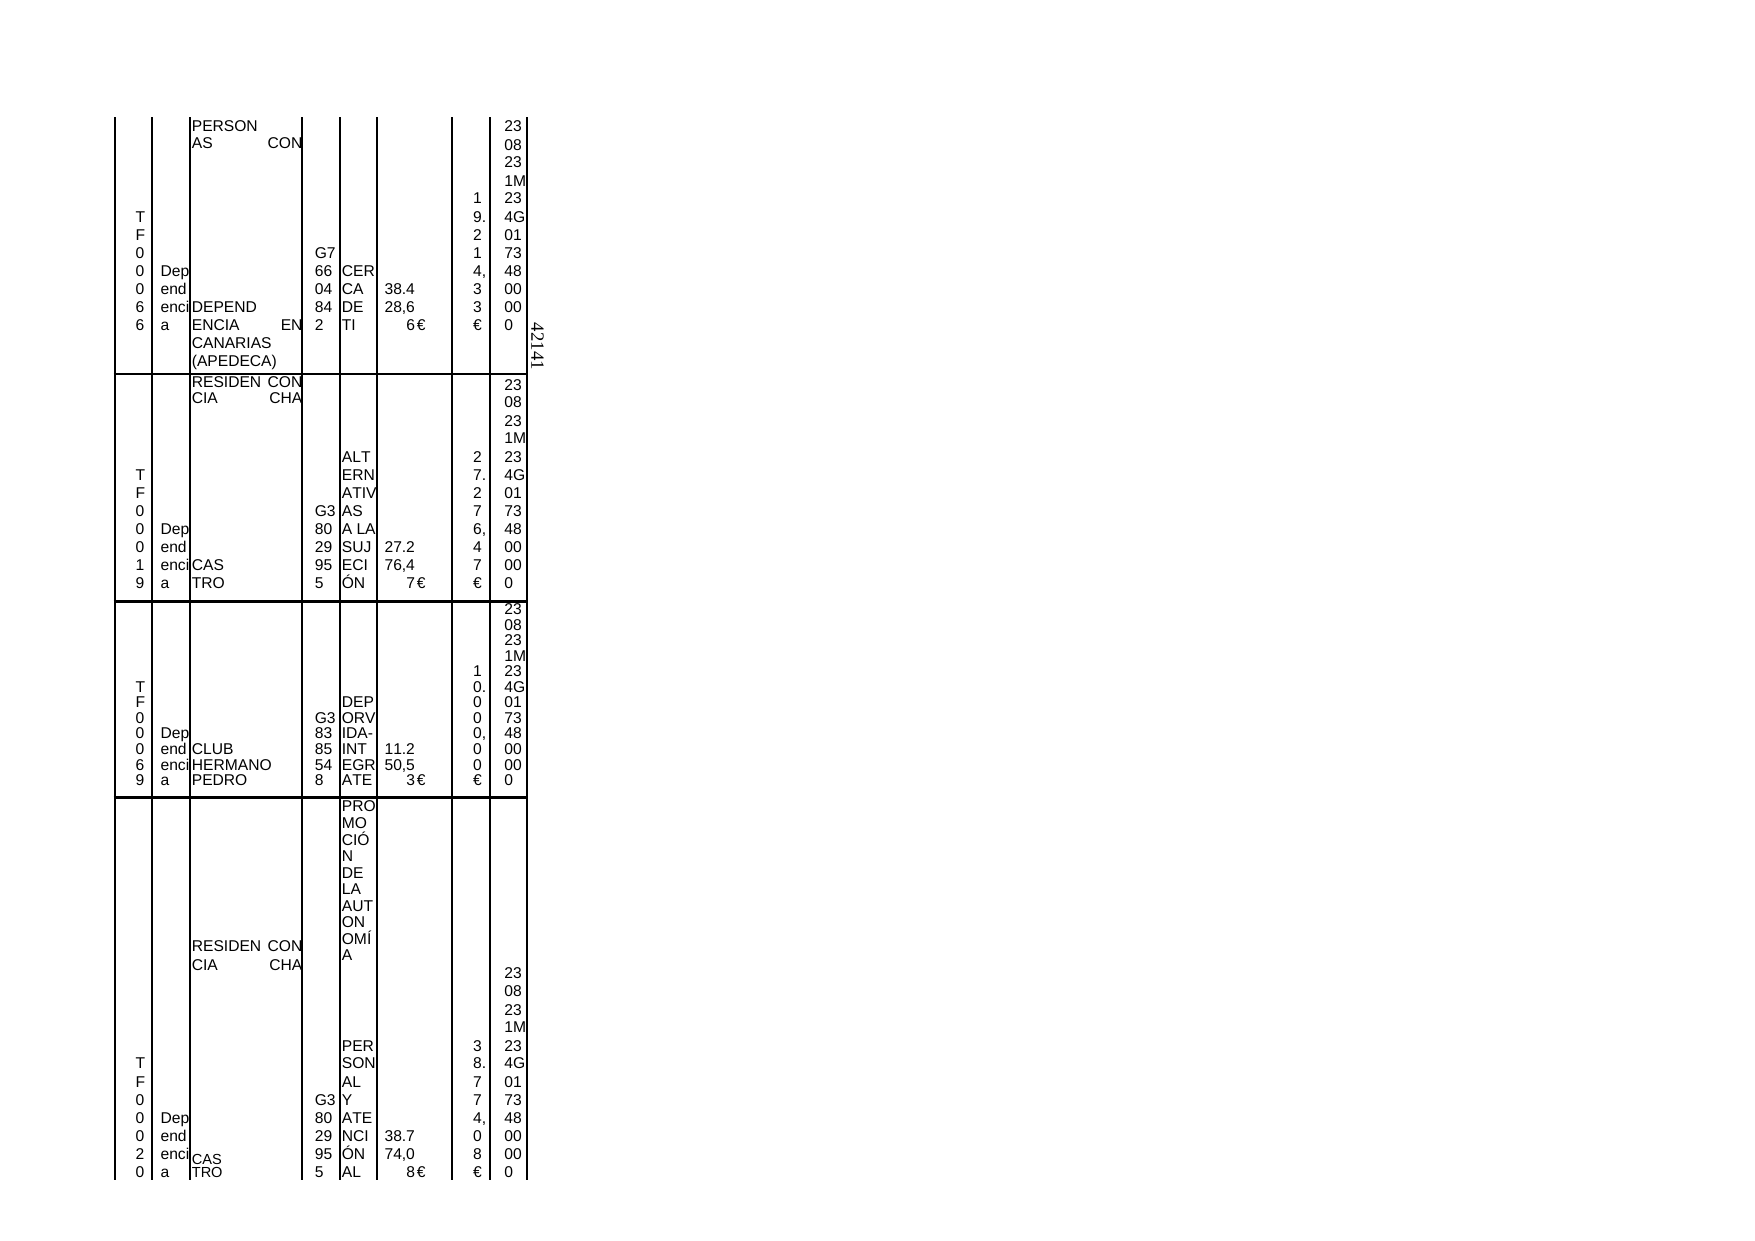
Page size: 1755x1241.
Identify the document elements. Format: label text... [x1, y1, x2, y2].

table_cell G38029955 [303, 375, 339, 591]
table_cell [415, 789, 451, 796]
table_cell [77, 600, 114, 789]
table_cell DEPORVIDA-INTEGRATE [341, 603, 376, 789]
table_cell [77, 406, 114, 591]
table_cell [565, 964, 602, 973]
table_cell [491, 789, 526, 796]
table_cell [565, 152, 602, 333]
table_cell EN [265, 152, 301, 333]
table_cell 10.000,00 € [453, 603, 489, 789]
table_cell [303, 799, 339, 964]
table_cell [565, 406, 602, 591]
table_cell CASTRO [191, 973, 227, 1180]
table_cell 11.250,53 [378, 603, 414, 789]
table_cell 2308 231M 234G0173 4800000 [491, 603, 526, 789]
table_cell [565, 973, 602, 1180]
table_cell CASTRO [191, 406, 227, 591]
table_cell [528, 964, 564, 973]
table_cell [341, 591, 376, 600]
table_cell Dependencia [153, 964, 189, 1180]
table_cell [528, 973, 564, 1180]
table_cell [153, 789, 189, 796]
table_cell CANARIAS (APEDECA) [191, 334, 301, 369]
table_cell 27.276,47 [378, 375, 414, 591]
table_cell [453, 799, 489, 964]
table_cell [341, 789, 376, 796]
table_cell CON [265, 117, 301, 152]
table_cell [77, 117, 114, 152]
table_cell ALTERNATIVAS A LA SUJECIÓN [341, 375, 376, 591]
table_cell [116, 789, 151, 796]
table_cell [77, 591, 114, 600]
table_cell [565, 117, 602, 152]
table_cell G38029955 [303, 964, 339, 1180]
table_cell [191, 591, 301, 600]
table_cell [565, 591, 602, 600]
table_cell [116, 334, 151, 369]
table_cell [528, 591, 564, 600]
table_cell [528, 373, 564, 406]
table_cell [77, 973, 114, 1180]
table_cell CONCHA [265, 375, 301, 406]
table_cell [378, 334, 414, 369]
table_cell [265, 789, 301, 796]
table_cell TF00069 [116, 603, 151, 789]
table_cell TF00019 [116, 375, 151, 591]
table_cell [565, 600, 602, 789]
table_cell [528, 789, 564, 796]
table_cell 19.214,33 € [453, 117, 489, 333]
table_cell [341, 334, 376, 369]
table_cell [378, 799, 414, 964]
table_cell 2308 231M 234G0173 4800000 [491, 375, 526, 591]
table_cell 2308 231M 234G0173 4800000 [491, 117, 526, 333]
table_cell [303, 591, 339, 600]
table_cell 2308 231M 234G0173 4800000 [491, 964, 526, 1180]
table_cell [565, 373, 602, 406]
table_cell G76604842 [303, 117, 339, 333]
table_cell [415, 799, 451, 964]
table_cell RESIDENCIA [191, 799, 264, 973]
table_cell [77, 789, 114, 796]
table_cell [565, 789, 602, 796]
table_cell [77, 152, 114, 333]
table_cell [116, 799, 151, 964]
table_cell [378, 789, 414, 796]
table_cell [303, 789, 339, 796]
table_cell Dependencia [153, 603, 189, 789]
table_cell [528, 796, 564, 964]
table_cell [265, 406, 301, 591]
table_cell CLUB HERMANO PEDRO [191, 603, 301, 789]
table_cell PERSONAS [191, 117, 264, 152]
table_cell G38385548 [303, 603, 339, 789]
table_cell CERCA DE TI [341, 117, 376, 333]
table_cell € [415, 117, 451, 333]
table_cell [77, 373, 114, 406]
table_cell [491, 591, 526, 600]
table_cell [227, 406, 264, 591]
table_cell [491, 799, 526, 964]
table_cell CONCHA [265, 799, 301, 973]
table_cell [191, 789, 227, 796]
table_cell [116, 591, 151, 600]
table_cell Dependencia [153, 375, 189, 591]
table_cell PROMOCIÓN DE LA AUTONOMÍA [341, 799, 376, 964]
table_cell [528, 600, 564, 789]
table_cell 38.428,66 [378, 117, 414, 333]
table_cell TF00066 [116, 117, 151, 333]
table_cell [227, 973, 264, 1180]
table_cell € [415, 964, 451, 1180]
table_cell [378, 591, 414, 600]
table_cell Dependencia [153, 117, 189, 333]
table_cell [303, 334, 339, 369]
table_cell TF00020 [116, 964, 151, 1180]
table_cell [153, 799, 189, 964]
table_cell [227, 789, 264, 796]
table_cell [153, 591, 189, 600]
table_cell [415, 334, 451, 369]
table_cell PERSONAL Y ATENCIÓN AL [341, 964, 376, 1180]
table_cell [265, 973, 301, 1180]
table_cell [565, 334, 602, 369]
table_cell DEPENDENCIA [191, 152, 264, 333]
table_cell [77, 796, 114, 964]
table_cell [415, 591, 451, 600]
table_cell € [415, 603, 451, 789]
table_cell [453, 591, 489, 600]
table_cell [528, 406, 564, 591]
table_cell RESIDENCIA [191, 375, 264, 406]
table_cell 38.774,08 € [453, 964, 489, 1180]
table_cell 38.774,08 [378, 964, 414, 1180]
table_cell [453, 334, 489, 369]
table_cell [491, 334, 526, 369]
table_cell [77, 334, 114, 369]
table_cell 42141 [528, 117, 564, 369]
table_cell 27.276,47 € [453, 375, 489, 591]
table_cell [565, 796, 602, 964]
table_cell [153, 334, 189, 369]
table_cell € [415, 375, 451, 591]
table_cell [453, 789, 489, 796]
table_cell [77, 964, 114, 973]
